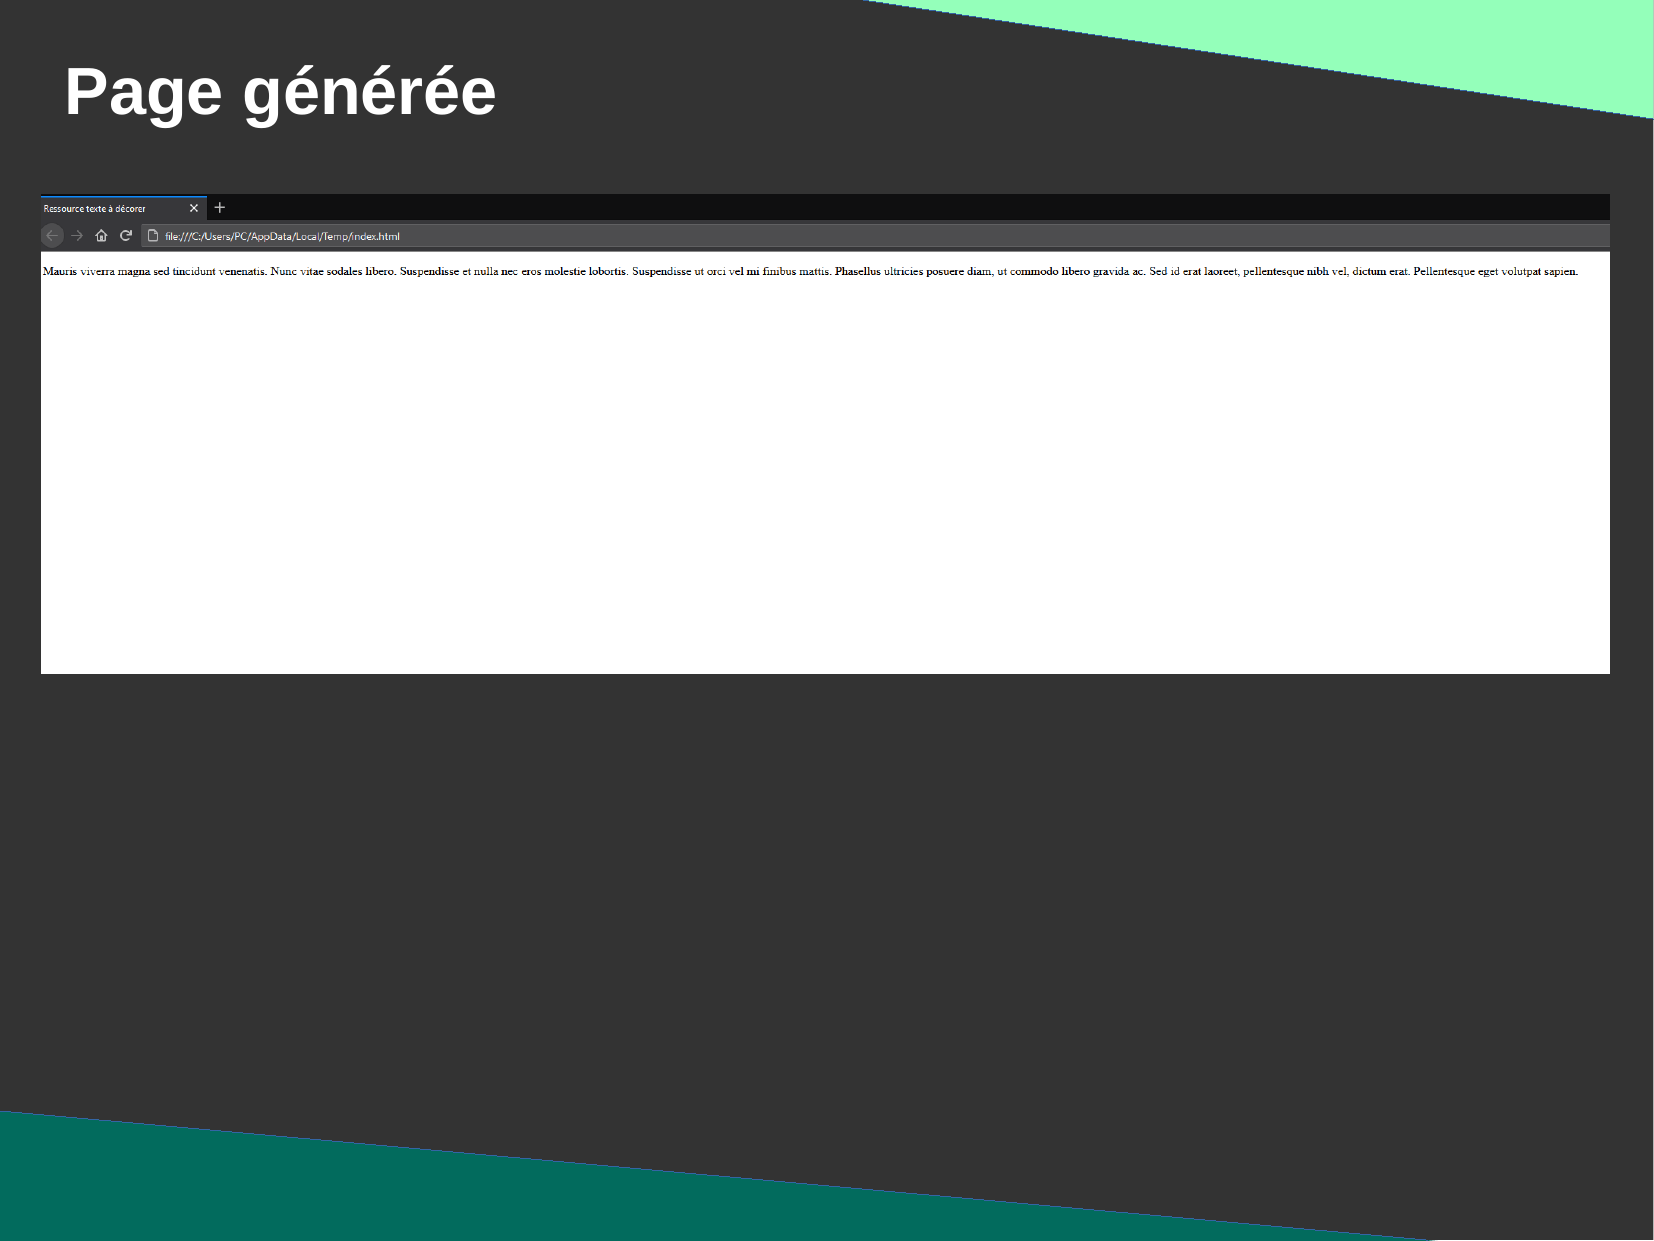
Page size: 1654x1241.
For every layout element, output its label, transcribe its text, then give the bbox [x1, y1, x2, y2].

picture [41, 194, 1610, 674]
text_box [863, 0, 1654, 120]
title Page générée [64, 54, 1553, 157]
